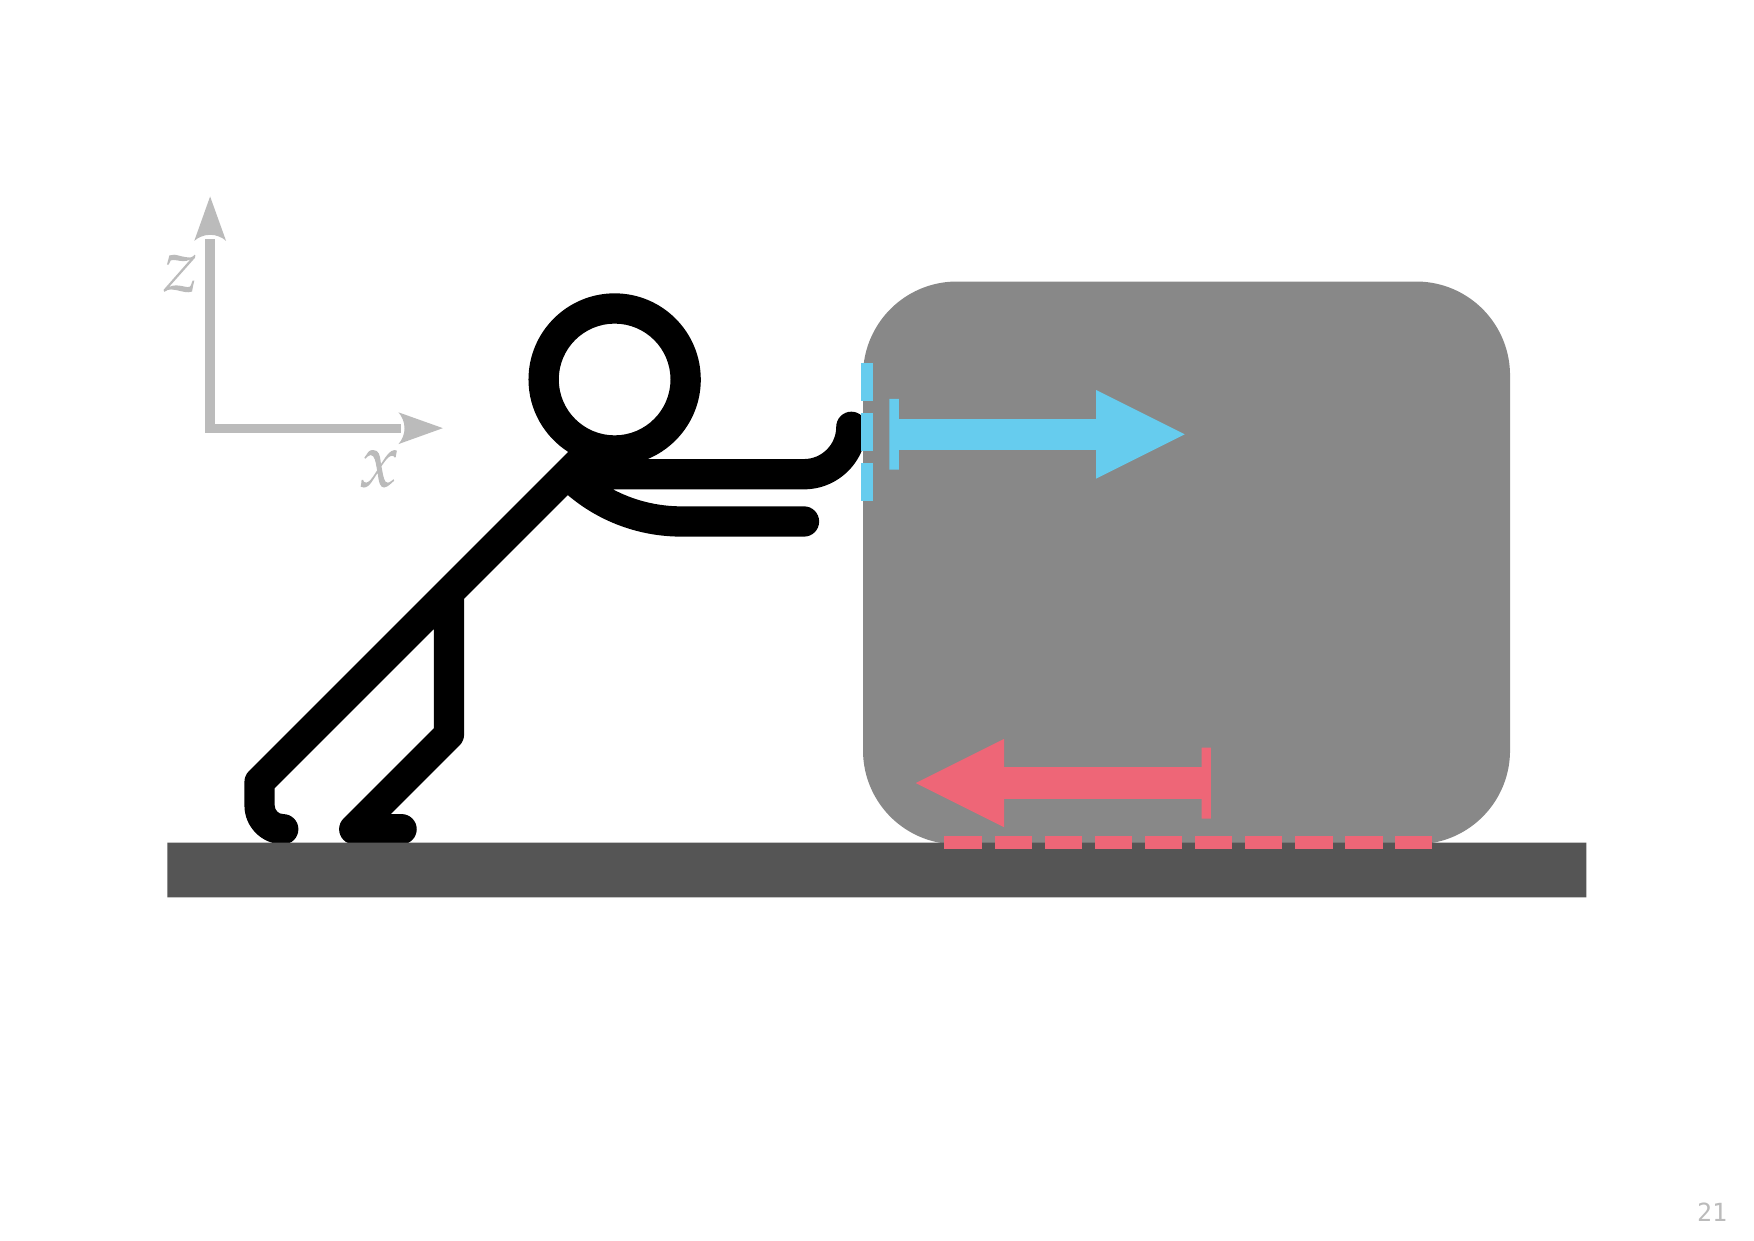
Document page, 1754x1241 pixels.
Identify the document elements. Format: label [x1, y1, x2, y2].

text_box [360, 450, 397, 488]
text_box [163, 254, 196, 293]
picture [243, 292, 867, 842]
text_box [167, 281, 1587, 898]
